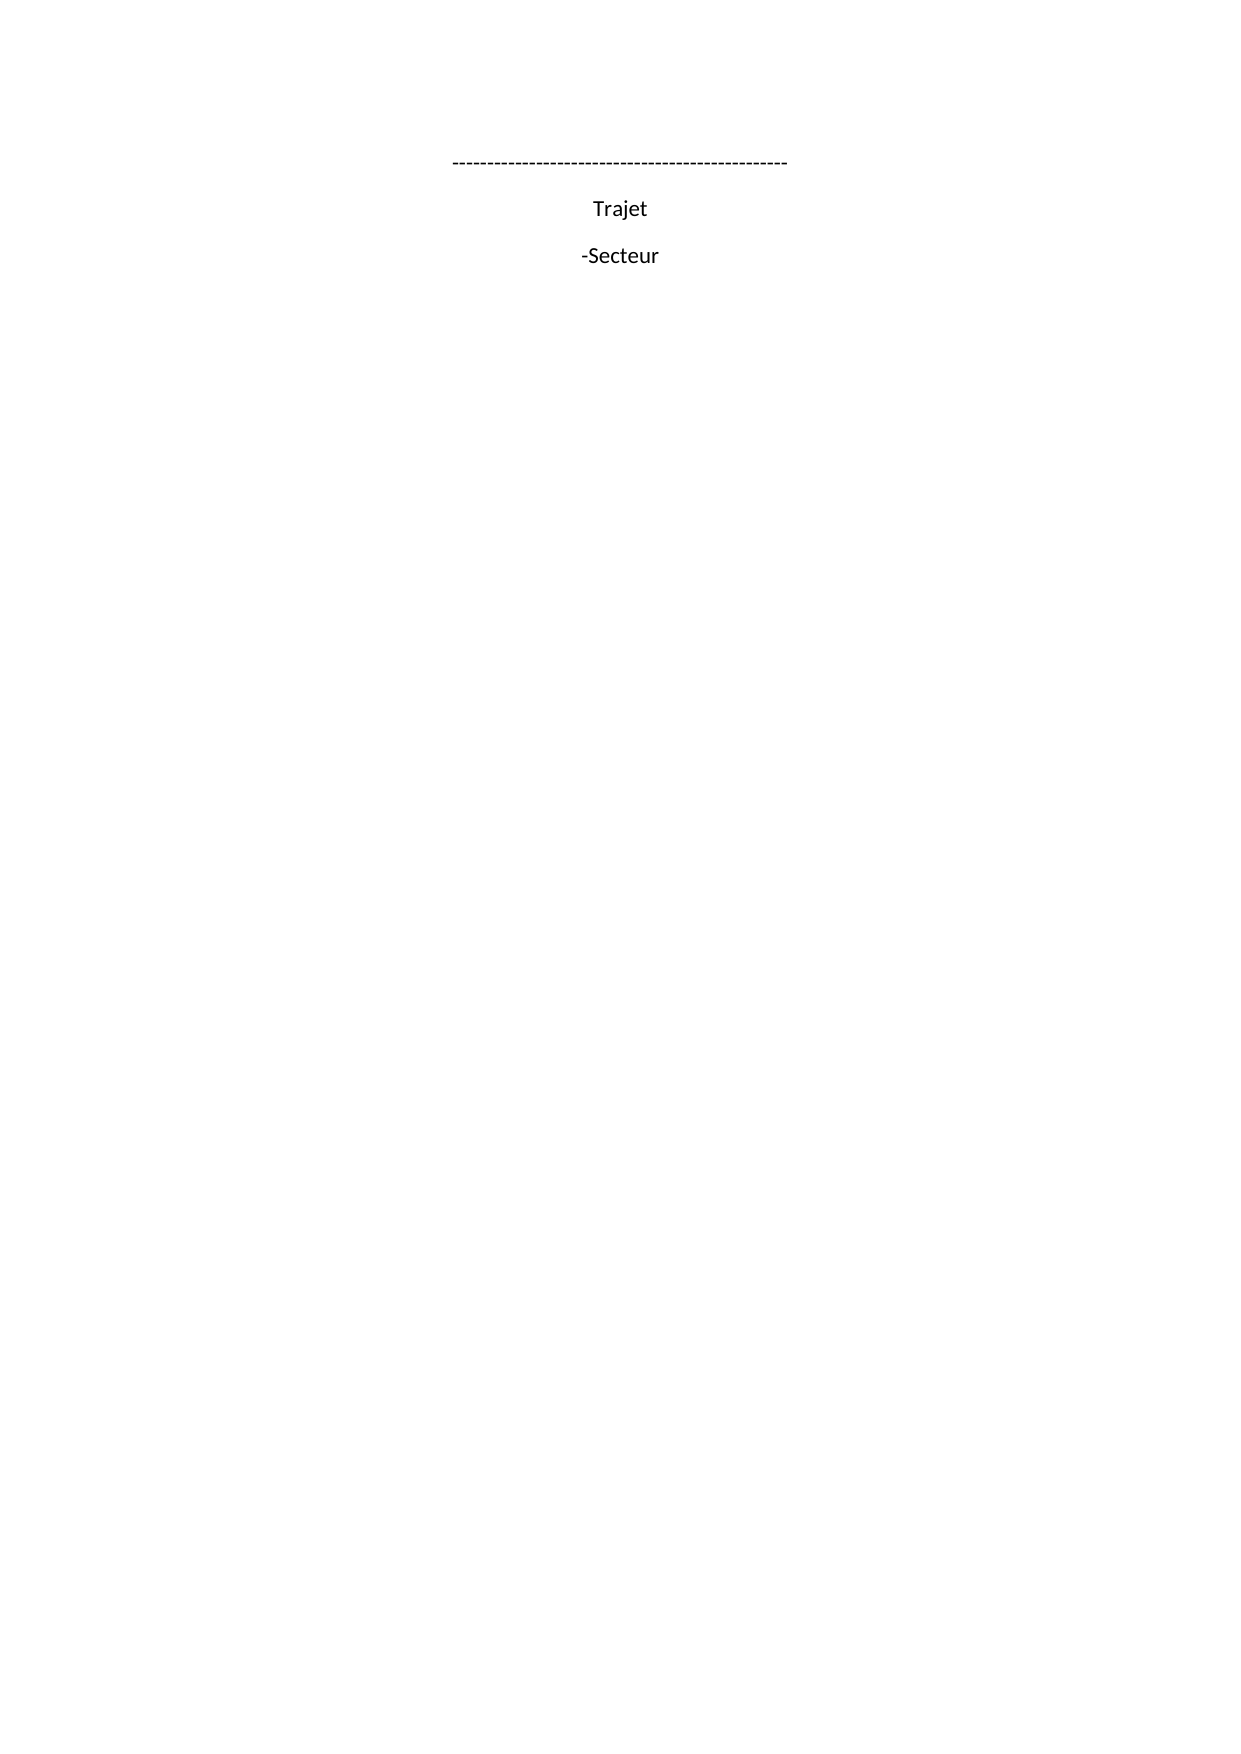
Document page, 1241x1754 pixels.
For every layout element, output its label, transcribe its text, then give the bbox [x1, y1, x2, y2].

text Trajet [148, 194, 1093, 222]
text ------------------------------------------------ [148, 148, 1093, 176]
text -Secteur [148, 241, 1093, 269]
